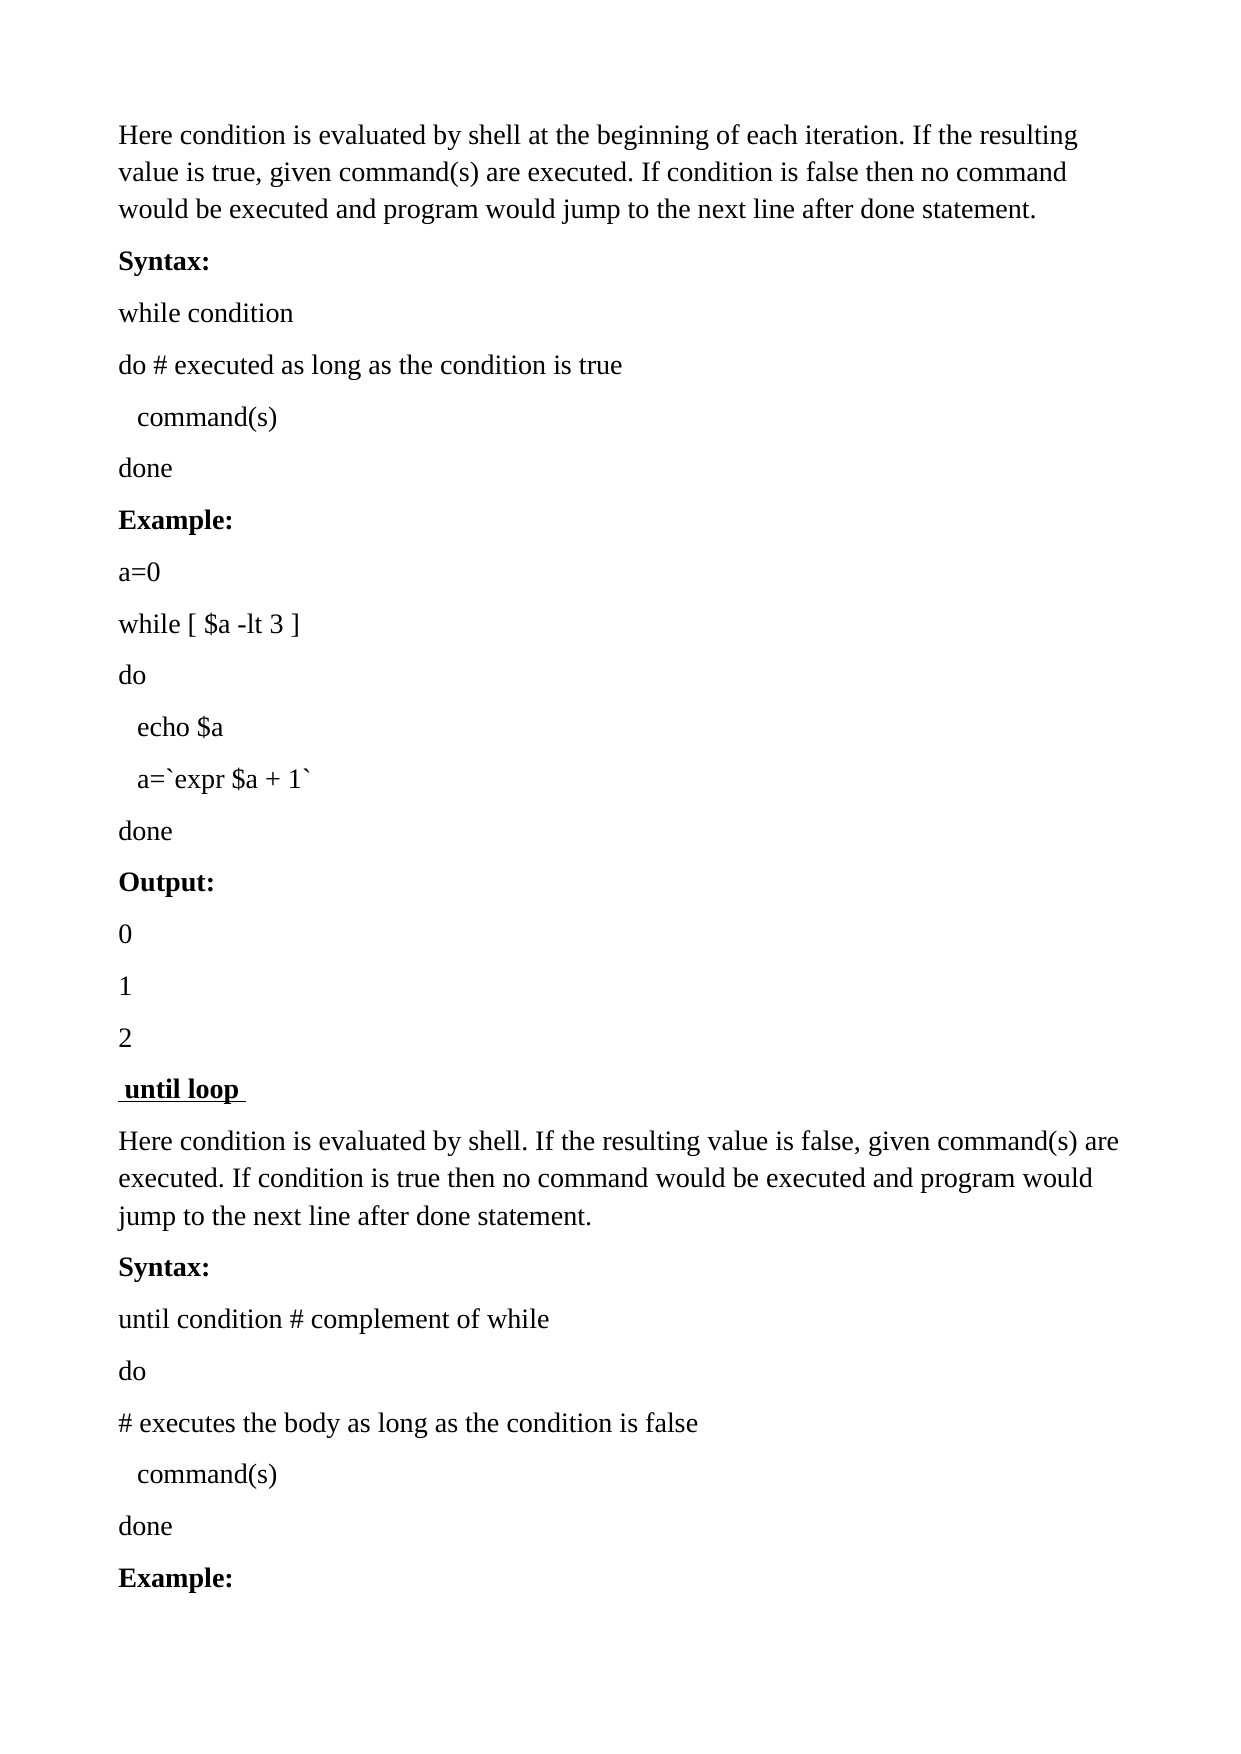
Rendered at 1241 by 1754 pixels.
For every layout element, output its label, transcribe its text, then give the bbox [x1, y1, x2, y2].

text do [118, 658, 1122, 691]
text done [118, 814, 1122, 846]
text command(s) [118, 1458, 1122, 1490]
text done [118, 451, 1122, 484]
text command(s) [118, 399, 1122, 432]
text echo $a [118, 710, 1122, 743]
text do # executed as long as the condition is true [118, 348, 1122, 380]
text 2 [118, 1021, 1122, 1053]
text Output: [118, 866, 1122, 898]
text until loop [118, 1073, 1122, 1105]
text until condition # complement of while [118, 1302, 1122, 1335]
text Here condition is evaluated by shell at the beginning of each iteration. If the resulting value is true, given command(s) are executed. If condition is false then no command would be executed and program would jump to the next line after done statement. [118, 118, 1122, 225]
text Here condition is evaluated by shell. If the resulting value is false, given command(s) are executed. If condition is true then no command would be executed and program would jump to the next line after done statement. [118, 1124, 1122, 1231]
text 0 [118, 917, 1122, 950]
text done [118, 1509, 1122, 1542]
text Example: [118, 503, 1122, 536]
text Example: [118, 1561, 1122, 1593]
text a=`expr $a + 1` [118, 762, 1122, 794]
text a=0 [118, 555, 1122, 587]
text 1 [118, 969, 1122, 1001]
text Syntax: [118, 244, 1122, 277]
text while condition [118, 296, 1122, 328]
text do [118, 1354, 1122, 1386]
text Syntax: [118, 1251, 1122, 1283]
text while [ $a -lt 3 ] [118, 607, 1122, 639]
text # executes the body as long as the condition is false [118, 1406, 1122, 1438]
